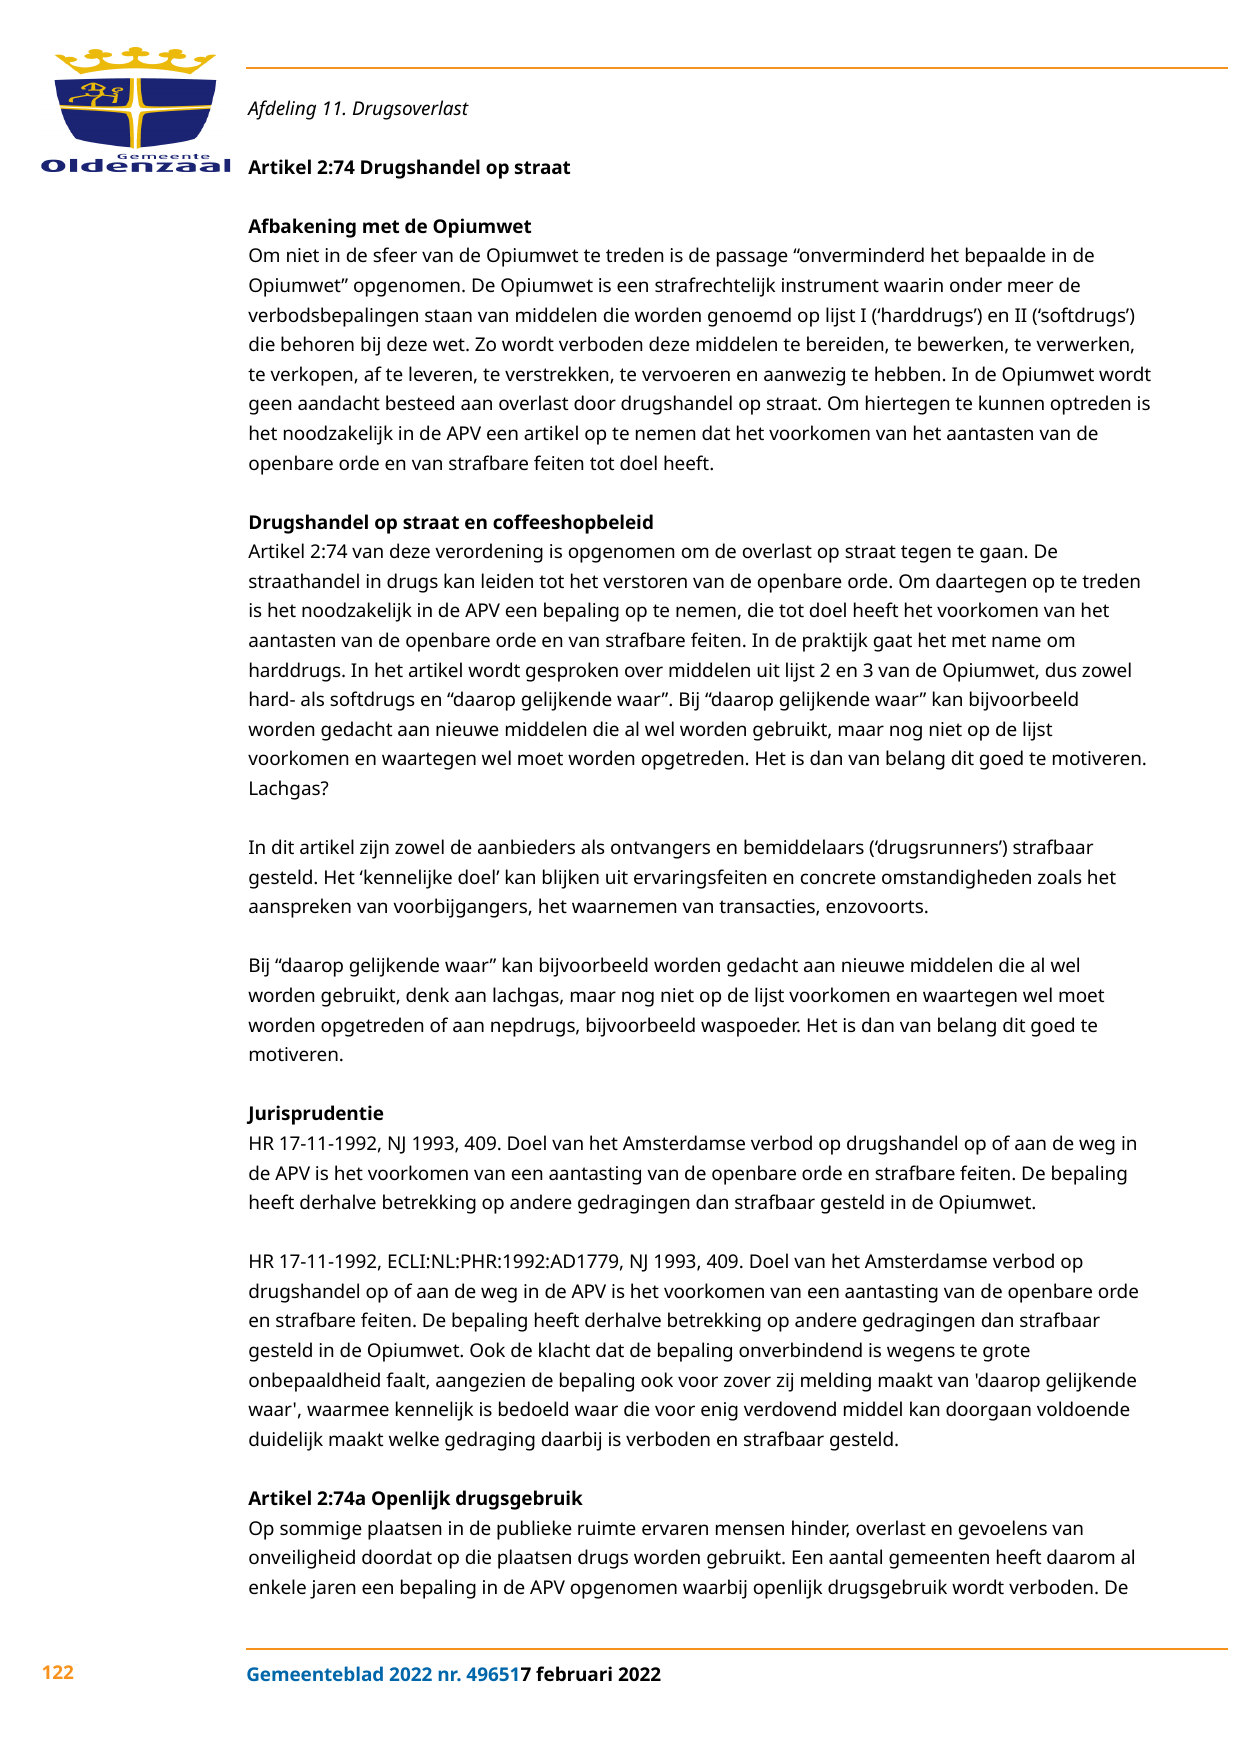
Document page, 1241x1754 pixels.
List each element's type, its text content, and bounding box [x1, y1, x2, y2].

text Drugshandel op straat en coffeeshopbeleid [248, 509, 1152, 535]
picture [41, 47, 231, 172]
text HR 17-11-1992, NJ 1993, 409. Doel van het Amsterdamse verbod op drugshandel op of aan de weg in de APV is het voorkomen van een aantasting van de openbare orde en strafbare feiten. De bepaling heeft derhalve betrekking op andere gedragingen dan strafbaar gesteld in de Opiumwet. [248, 1130, 1152, 1215]
text Artikel 2:74 van deze verordening is opgenomen om de overlast op straat tegen te gaan. De straathandel in drugs kan leiden tot het verstoren van de openbare orde. Om daartegen op te treden is het noodzakelijk in de APV een bepaling op te nemen, die tot doel heeft het voorkomen van het aantasten van de openbare orde en van strafbare feiten. In de praktijk gaat het met name om harddrugs. In het artikel wordt gesproken over middelen uit lijst 2 en 3 van de Opiumwet, dus zowel hard- als softdrugs en “daarop gelijkende waar”. Bij “daarop gelijkende waar” kan bijvoorbeeld worden gedacht aan nieuwe middelen die al wel worden gebruikt, maar nog niet op de lijst voorkomen en waartegen wel moet worden opgetreden. Het is dan van belang dit goed te motiveren. Lachgas? [248, 538, 1152, 801]
text HR 17-11-1992, ECLI:NL:PHR:1992:AD1779, NJ 1993, 409. Doel van het Amsterdamse verbod op drugshandel op of aan de weg in de APV is het voorkomen van een aantasting van de openbare orde en strafbare feiten. De bepaling heeft derhalve betrekking op andere gedragingen dan strafbaar gesteld in de Opiumwet. Ook de klacht dat de bepaling onverbindend is wegens te grote onbepaaldheid faalt, aangezien de bepaling ook voor zover zij melding maakt van 'daarop gelijkende waar', waarmee kennelijk is bedoeld waar die voor enig verdovend middel kan doorgaan voldoende duidelijk maakt welke gedraging daarbij is verboden en strafbaar gesteld. [248, 1248, 1152, 1452]
text Op sommige plaatsen in de publieke ruimte ervaren mensen hinder, overlast en gevoelens van onveiligheid doordat op die plaatsen drugs worden gebruikt. Een aantal gemeenten heeft daarom al enkele jaren een bepaling in de APV opgenomen waarbij openlijk drugsgebruik wordt verboden. De [248, 1515, 1152, 1600]
text Artikel 2:74 Drugshandel op straat [248, 154, 1152, 180]
text Afdeling 11. Drugsoverlast [248, 95, 1152, 121]
text Jurisprudentie [248, 1101, 1152, 1126]
text Afbakening met de Opiumwet [248, 213, 1152, 239]
text Artikel 2:74a Openlijk drugsgebruik [248, 1485, 1152, 1511]
text Bij “daarop gelijkende waar” kan bijvoorbeeld worden gedacht aan nieuwe middelen die al wel worden gebruikt, denk aan lachgas, maar nog niet op de lijst voorkomen en waartegen wel moet worden opgetreden of aan nepdrugs, bijvoorbeeld waspoeder. Het is dan van belang dit goed te motiveren. [248, 953, 1152, 1067]
text Om niet in de sfeer van de Opiumwet te treden is de passage “onverminderd het bepaalde in de Opiumwet” opgenomen. De Opiumwet is een strafrechtelijk instrument waarin onder meer de verbodsbepalingen staan van middelen die worden genoemd op lijst I (‘harddrugs’) en II (‘softdrugs’) die behoren bij deze wet. Zo wordt verboden deze middelen te bereiden, te bewerken, te verwerken, te verkopen, af te leveren, te verstrekken, te vervoeren en aanwezig te hebben. In de Opiumwet wordt geen aandacht besteed aan overlast door drugshandel op straat. Om hiertegen te kunnen optreden is het noodzakelijk in de APV een artikel op te nemen dat het voorkomen van het aantasten van de openbare orde en van strafbare feiten tot doel heeft. [248, 243, 1152, 476]
text In dit artikel zijn zowel de aanbieders als ontvangers en bemiddelaars (‘drugsrunners’) strafbaar gesteld. Het ‘kennelijke doel’ kan blijken uit ervaringsfeiten en concrete omstandigheden zoals het aanspreken van voorbijgangers, het waarnemen van transacties, enzovoorts. [248, 834, 1152, 919]
